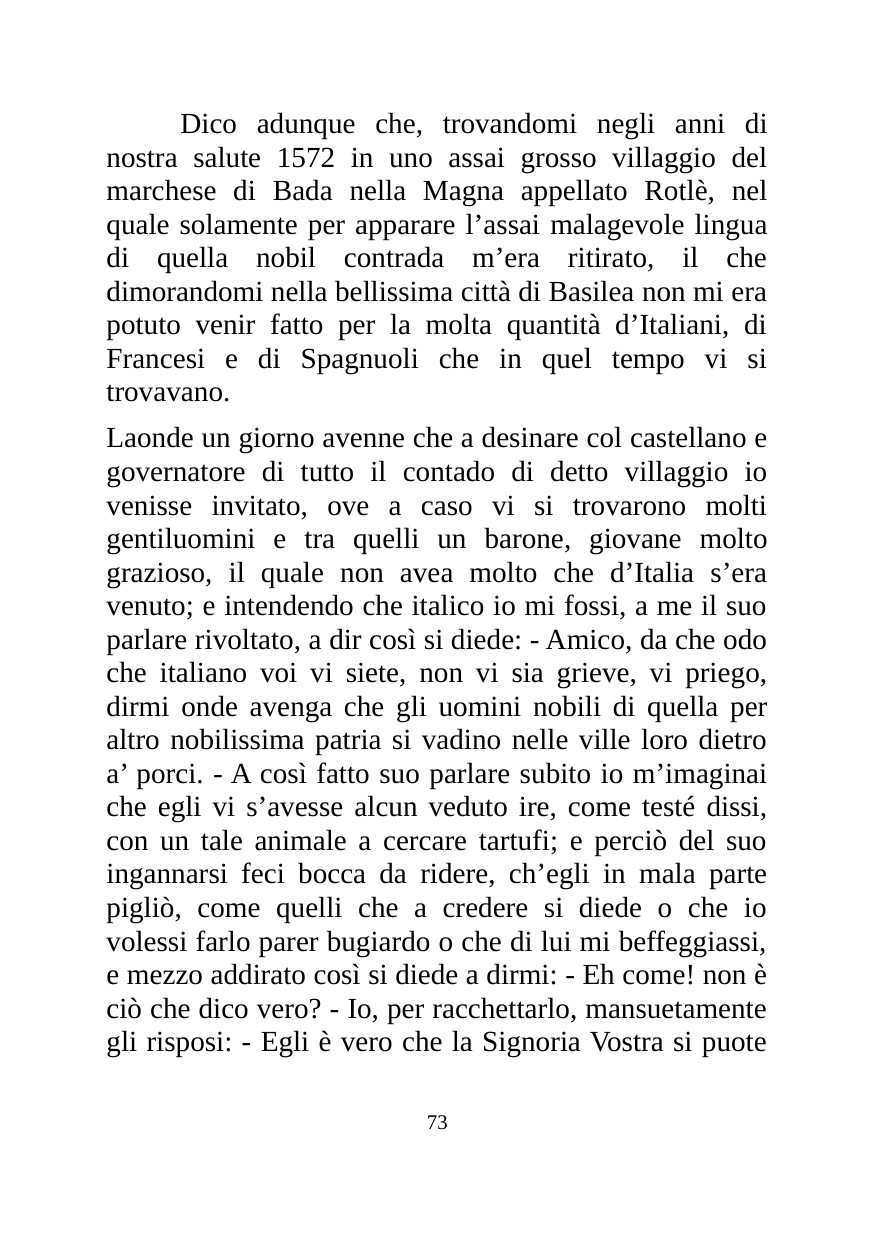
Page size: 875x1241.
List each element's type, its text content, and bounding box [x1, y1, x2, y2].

text Laonde un giorno avenne che a desinare col castellano e governatore di tutto il contado di detto villaggio io venisse invitato, ove a caso vi si trovarono molti gentiluomini e tra quelli un barone, giovane molto grazioso, il quale non avea molto che d’Italia s’era venuto; e intendendo che italico io mi fossi, a me il suo parlare rivoltato, a dir così si diede: - Amico, da che odo che italiano voi vi siete, non vi sia grieve, vi priego, dirmi onde avenga che gli uomini nobili di quella per altro nobilissima patria si vadino nelle ville loro dietro a’ porci. - A così fatto suo parlare subito io m’imaginai che egli vi s’avesse alcun veduto ire, come testé dissi, con un tale animale a cercare tartufi; e perciò del suo ingannarsi feci bocca da ridere, ch’egli in mala parte pigliò, come quelli che a credere si diede o che io volessi farlo parer bugiardo o che di lui mi beffeggiassi, e mezzo addirato così si diede a dirmi: - Eh come! non è ciò che dico vero? - Io, per racchettarlo, mansuetamente gli risposi: - Egli è vero che la Signoria Vostra si puote [106, 421, 768, 1058]
text Dico adunque che, trovandomi negli anni di nostra salute 1572 in uno assai grosso villaggio del marchese di Bada nella Magna appellato Rotlè, nel quale solamente per apparare l’assai malagevole lingua di quella nobil contrada m’era ritirato, il che dimorandomi nella bellissima città di Basilea non mi era potuto venir fatto per la molta quantità d’Italiani, di Francesi e di Spagnuoli che in quel tempo vi si trovavano. [106, 106, 768, 408]
